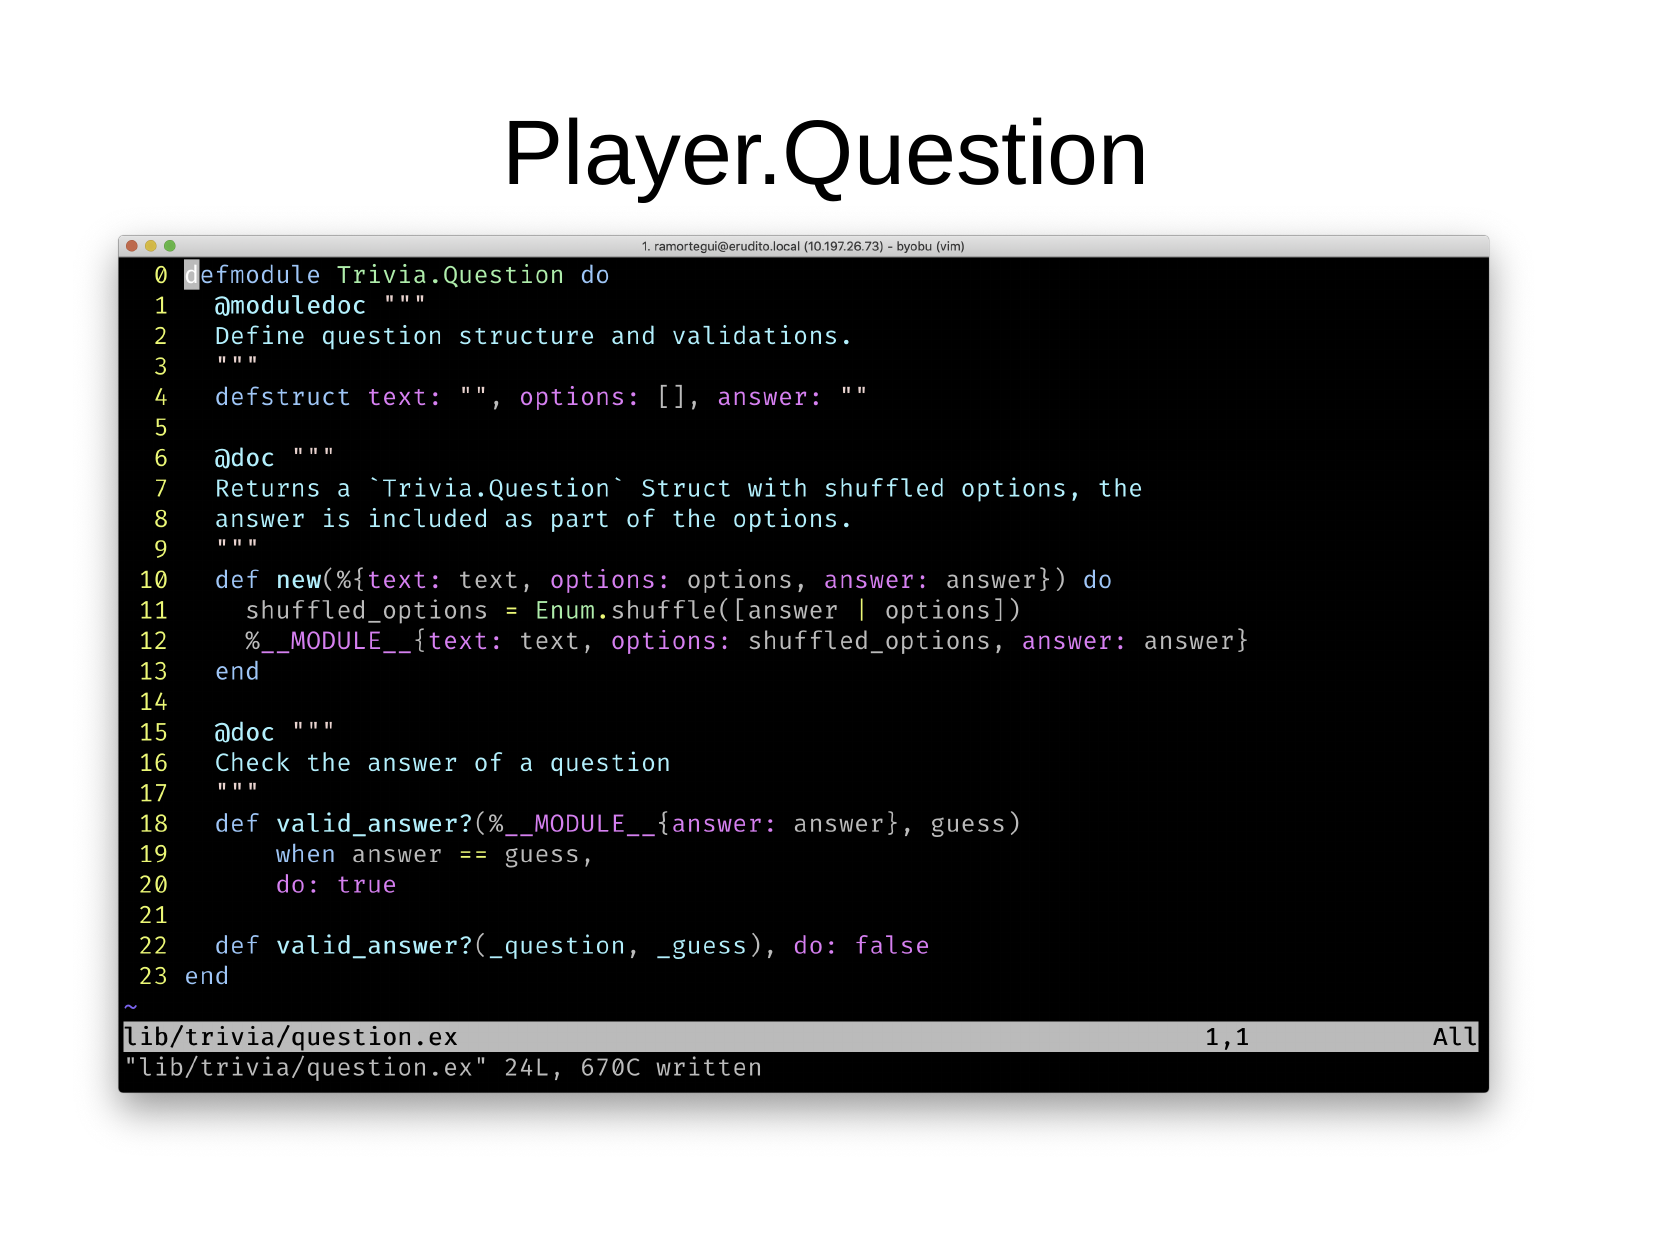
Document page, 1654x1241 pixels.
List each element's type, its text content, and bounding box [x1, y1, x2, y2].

title Player.Question [82, 49, 1571, 257]
picture [65, 199, 1542, 1163]
